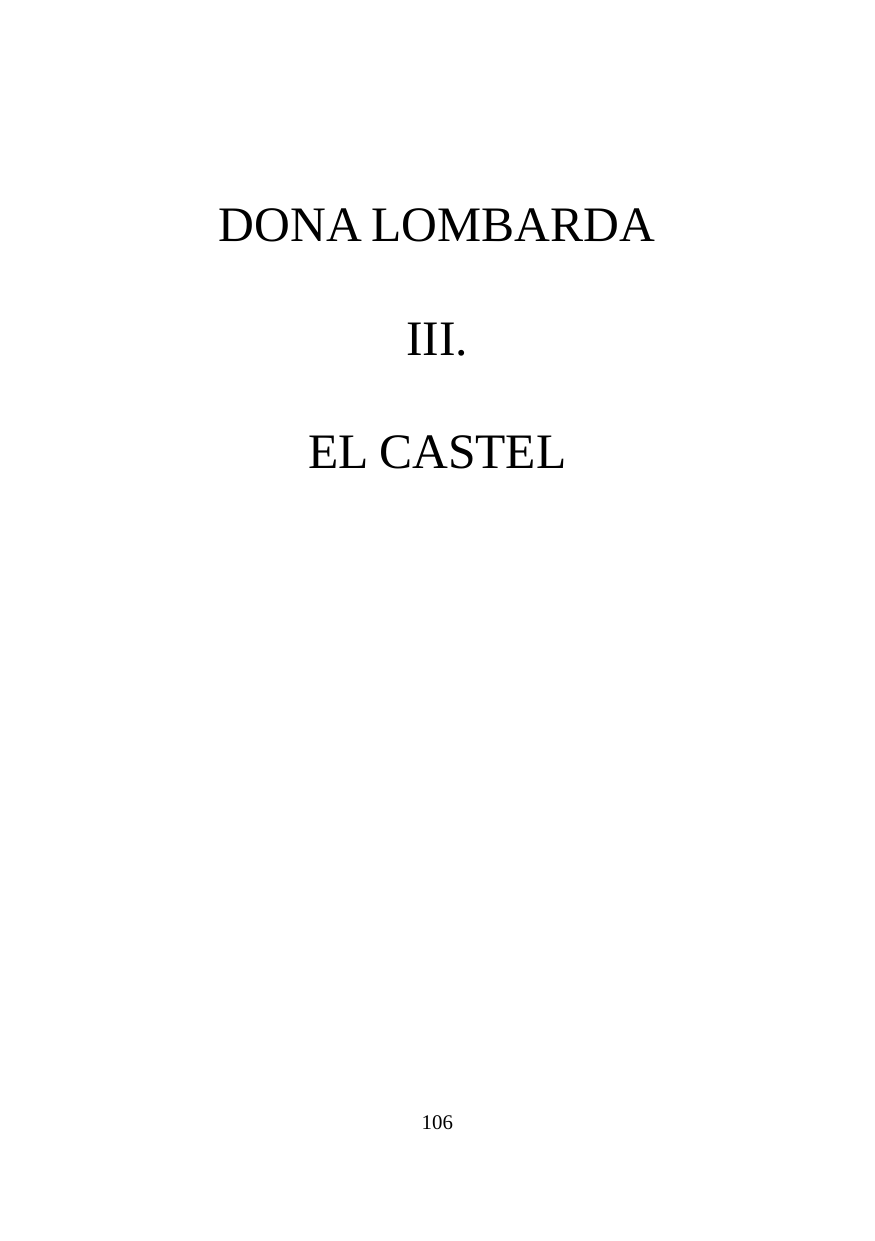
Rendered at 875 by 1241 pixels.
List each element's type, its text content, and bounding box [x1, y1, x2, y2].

subtitle DONA LOMBARDA III. EL CASTEL [106, 195, 768, 480]
